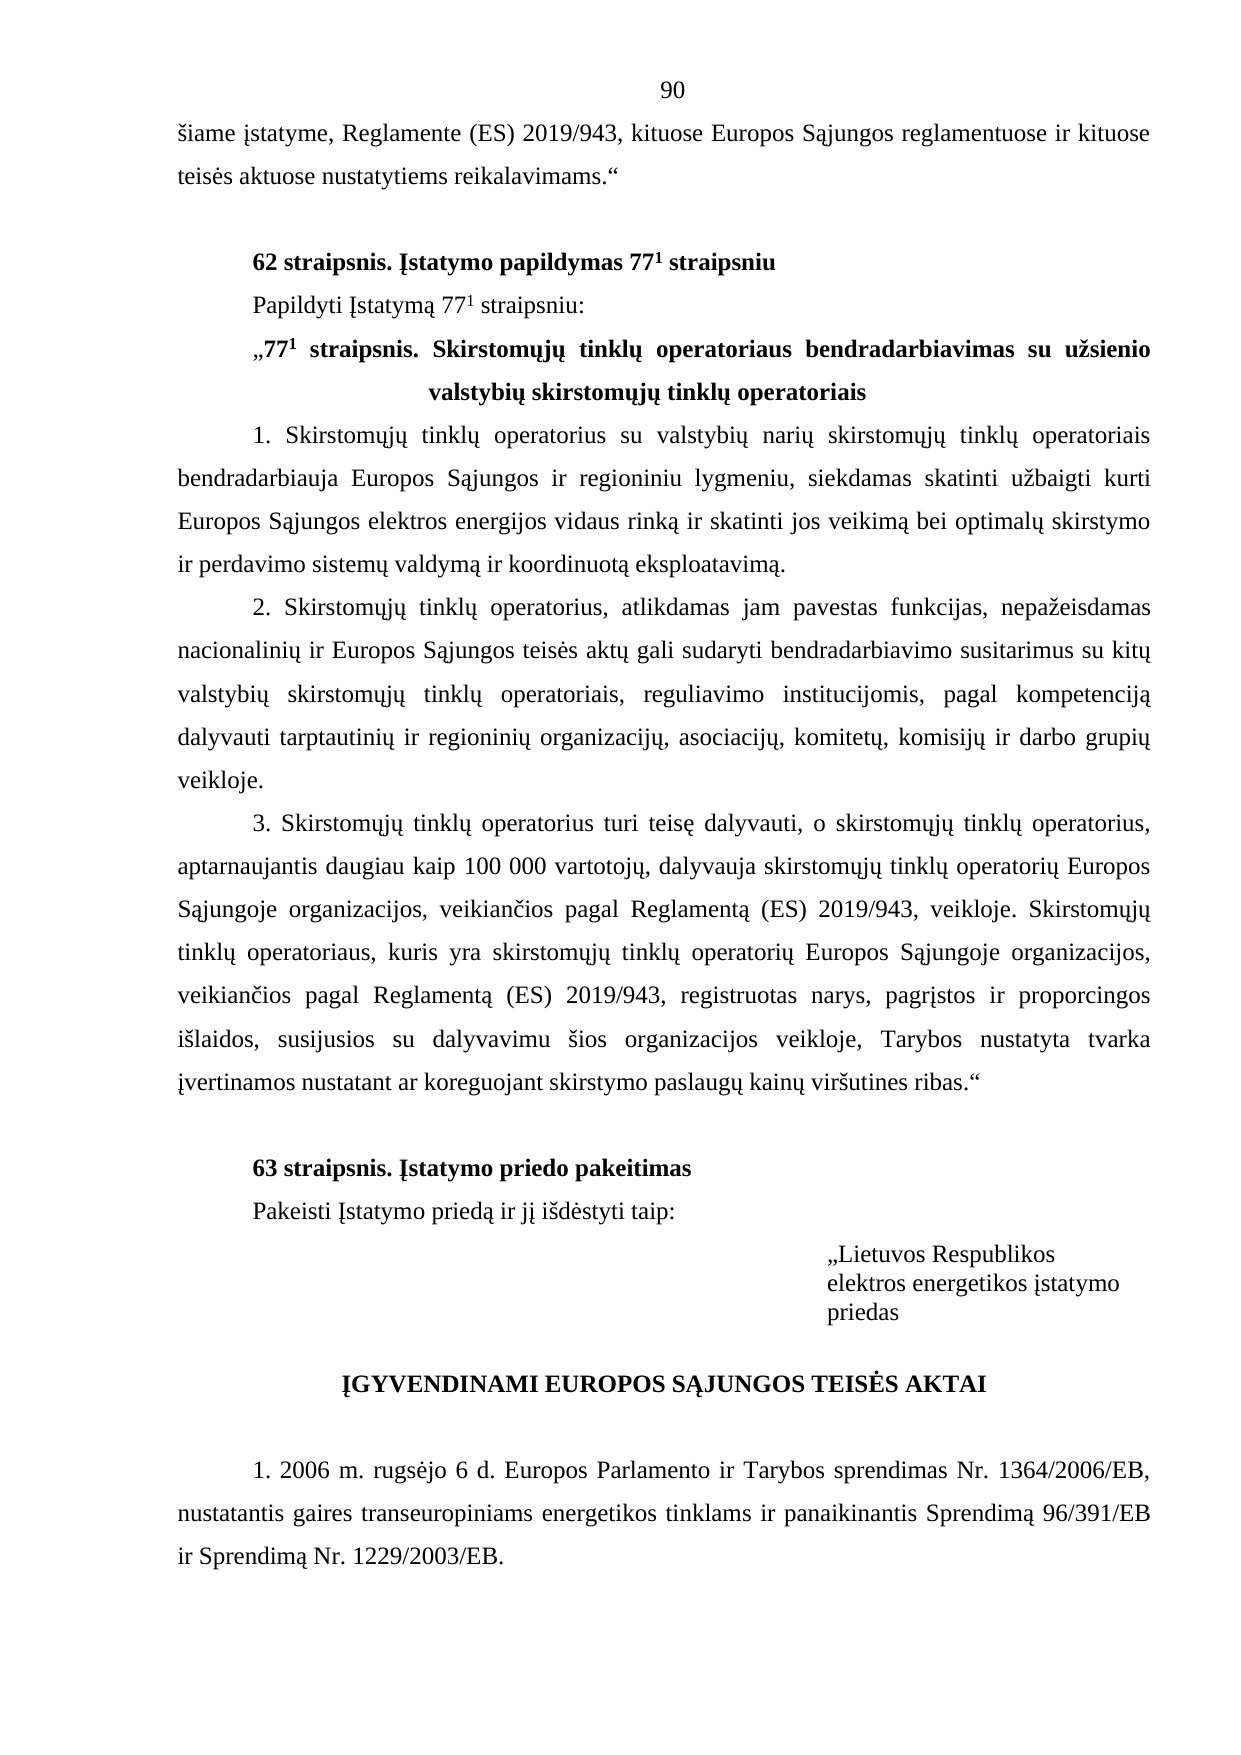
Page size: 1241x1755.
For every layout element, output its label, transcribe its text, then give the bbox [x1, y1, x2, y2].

text priedas [177, 1297, 1152, 1326]
text 1. 2006 m. rugsėjo 6 d. Europos Parlamento ir Tarybos sprendimas Nr. 1364/2006/EB, nustatantis gaires transeuropiniams energetikos tinklams ir panaikinantis Sprendimą 96/391/EB ir Sprendimą Nr. 1229/2003/EB. [177, 1455, 1152, 1570]
text elektros energetikos įstatymo [177, 1268, 1152, 1297]
text 62 straipsnis. Įstatymo papildymas 771 straipsniu [177, 247, 1152, 276]
text „771 straipsnis. Skirstomųjų tinklų operatoriaus bendradarbiavimas su užsienio valstybių skirstomųjų tinklų operatoriais [252, 334, 1152, 406]
text „Lietuvos Respublikos [177, 1239, 1152, 1268]
text ĮGYVENDINAMI EUROPOS SĄJUNGOS TEISĖS AKTAI [177, 1369, 1152, 1397]
text 63 straipsnis. Įstatymo priedo pakeitimas [177, 1153, 1152, 1182]
text Papildyti Įstatymą 771 straipsniu: [177, 291, 1152, 319]
text 1. Skirstomųjų tinklų operatorius su valstybių narių skirstomųjų tinklų operatoriais bendradarbiauja Europos Sąjungos ir regioniniu lygmeniu, siekdamas skatinti užbaigti kurti Europos Sąjungos elektros energijos vidaus rinką ir skatinti jos veikimą bei optimalų skirstymo ir perdavimo sistemų valdymą ir koordinuotą eksploatavimą. [177, 420, 1152, 578]
text šiame įstatyme, Reglamente (ES) 2019/943, kituose Europos Sąjungos reglamentuose ir kituose teisės aktuose nustatytiems reikalavimams.“ [177, 118, 1152, 190]
text 2. Skirstomųjų tinklų operatorius, atlikdamas jam pavestas funkcijas, nepažeisdamas nacionalinių ir Europos Sąjungos teisės aktų gali sudaryti bendradarbiavimo susitarimus su kitų valstybių skirstomųjų tinklų operatoriais, reguliavimo institucijomis, pagal kompetenciją dalyvauti tarptautinių ir regioninių organizacijų, asociacijų, komitetų, komisijų ir darbo grupių veikloje. [177, 592, 1152, 794]
text 3. Skirstomųjų tinklų operatorius turi teisę dalyvauti, o skirstomųjų tinklų operatorius, aptarnaujantis daugiau kaip 100 000 vartotojų, dalyvauja skirstomųjų tinklų operatorių Europos Sąjungoje organizacijos, veikiančios pagal Reglamentą (ES) 2019/943, veikloje. Skirstomųjų tinklų operatoriaus, kuris yra skirstomųjų tinklų operatorių Europos Sąjungoje organizacijos, veikiančios pagal Reglamentą (ES) 2019/943, registruotas narys, pagrįstos ir proporcingos išlaidos, susijusios su dalyvavimu šios organizacijos veikloje, Tarybos nustatyta tvarka įvertinamos nustatant ar koreguojant skirstymo paslaugų kainų viršutines ribas.“ [177, 808, 1152, 1096]
text Pakeisti Įstatymo priedą ir jį išdėstyti taip: [177, 1196, 1152, 1225]
